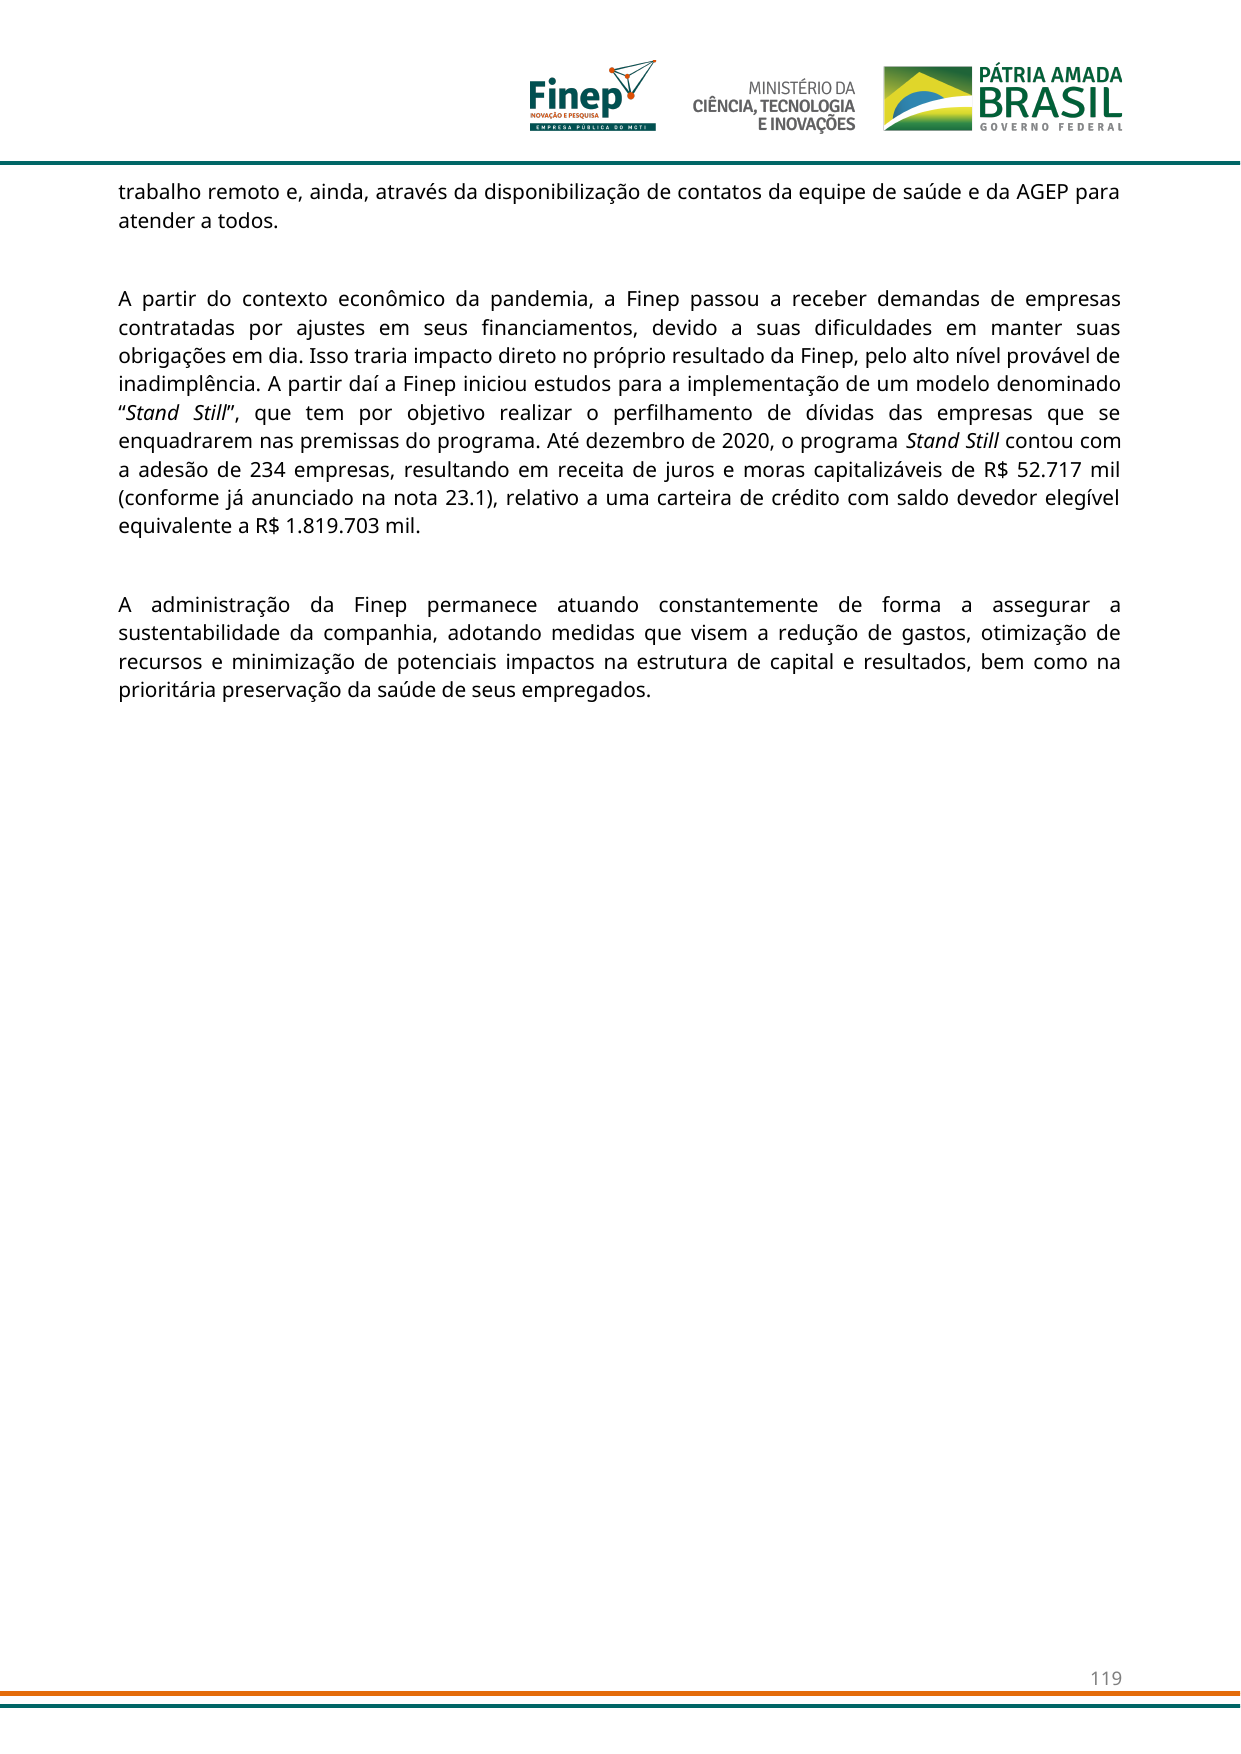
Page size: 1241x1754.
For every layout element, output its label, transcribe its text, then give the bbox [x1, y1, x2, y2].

text A administração da Finep permanece atuando constantemente de forma a assegurar a sustentabilidade da companhia, adotando medidas que visem a redução de gastos, otimização de recursos e minimização de potenciais impactos na estrutura de capital e resultados, bem como na prioritária preservação da saúde de seus empregados. [118, 590, 1122, 704]
text trabalho remoto e, ainda, através da disponibilização de contatos da equipe de saúde e da AGEP para atender a todos. [118, 177, 1122, 234]
picture [530, 60, 1123, 134]
text A partir do contexto econômico da pandemia, a Finep passou a receber demandas de empresas contratadas por ajustes em seus financiamentos, devido a suas dificuldades em manter suas obrigações em dia. Isso traria impacto direto no próprio resultado da Finep, pelo alto nível provável de inadimplência. A partir daí a Finep iniciou estudos para a implementação de um modelo denominado “Stand Still”, que tem por objetivo realizar o perfilhamento de dívidas das empresas que se enquadrarem nas premissas do programa. Até dezembro de 2020, o programa Stand Still contou com a adesão de 234 empresas, resultando em receita de juros e moras capitalizáveis de R$ 52.717 mil (conforme já anunciado na nota 23.1), relativo a uma carteira de crédito com saldo devedor elegível equivalente a R$ 1.819.703 mil. [118, 284, 1122, 540]
